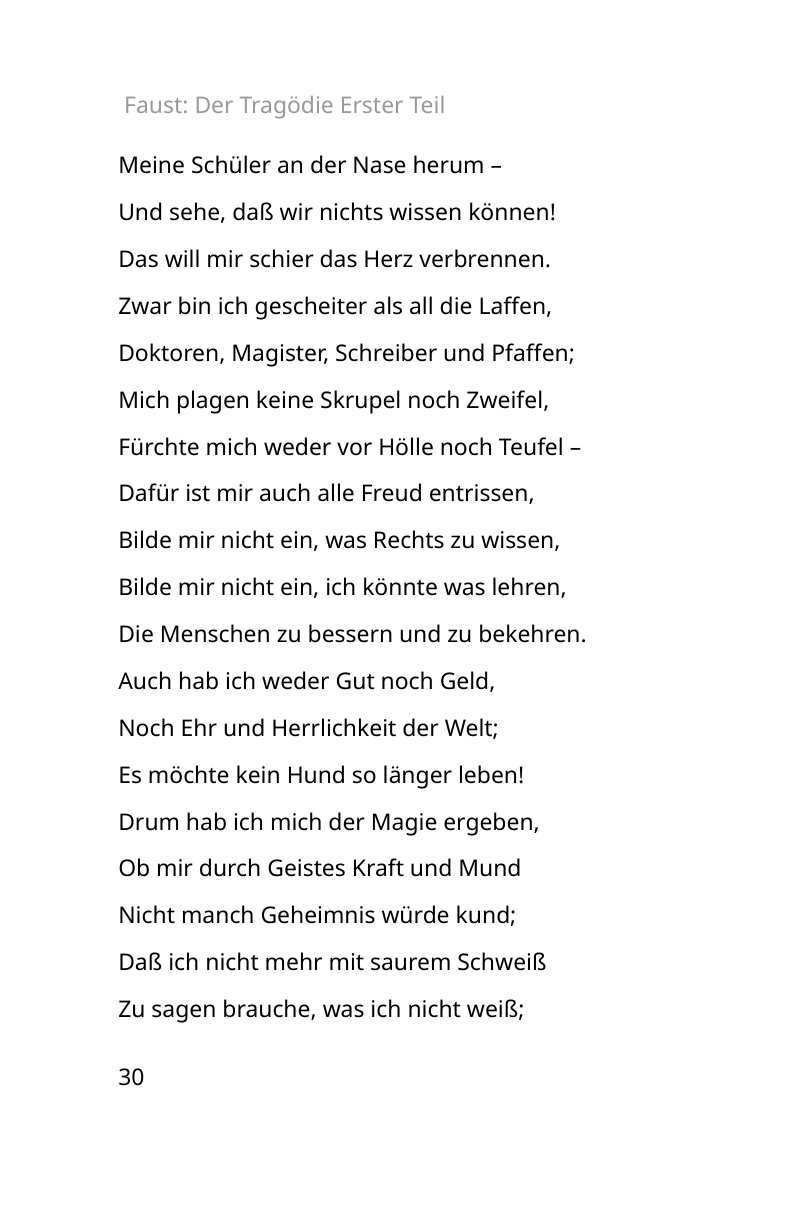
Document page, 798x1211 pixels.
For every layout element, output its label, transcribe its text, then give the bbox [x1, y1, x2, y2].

text Meine Schüler an der Nase herum – Und sehe, daß wir nichts wissen können! Das will mir schier das Herz verbrennen. Zwar bin ich gescheiter als all die Laffen, Doktoren, Magister, Schreiber und Pfaffen; Mich plagen keine Skrupel noch Zweifel, Fürchte mich weder vor Hölle noch Teufel – Dafür ist mir auch alle Freud entrissen, Bilde mir nicht ein, was Rechts zu wissen, Bilde mir nicht ein, ich könnte was lehren, Die Menschen zu bessern und zu bekehren. Auch hab ich weder Gut noch Geld, Noch Ehr und Herrlichkeit der Welt; Es möchte kein Hund so länger leben! Drum hab ich mich der Magie ergeben, Ob mir durch Geistes Kraft und Mund Nicht manch Geheimnis würde kund; Daß ich nicht mehr mit saurem Schweiß Zu sagen brauche, was ich nicht weiß; [118, 149, 679, 1024]
